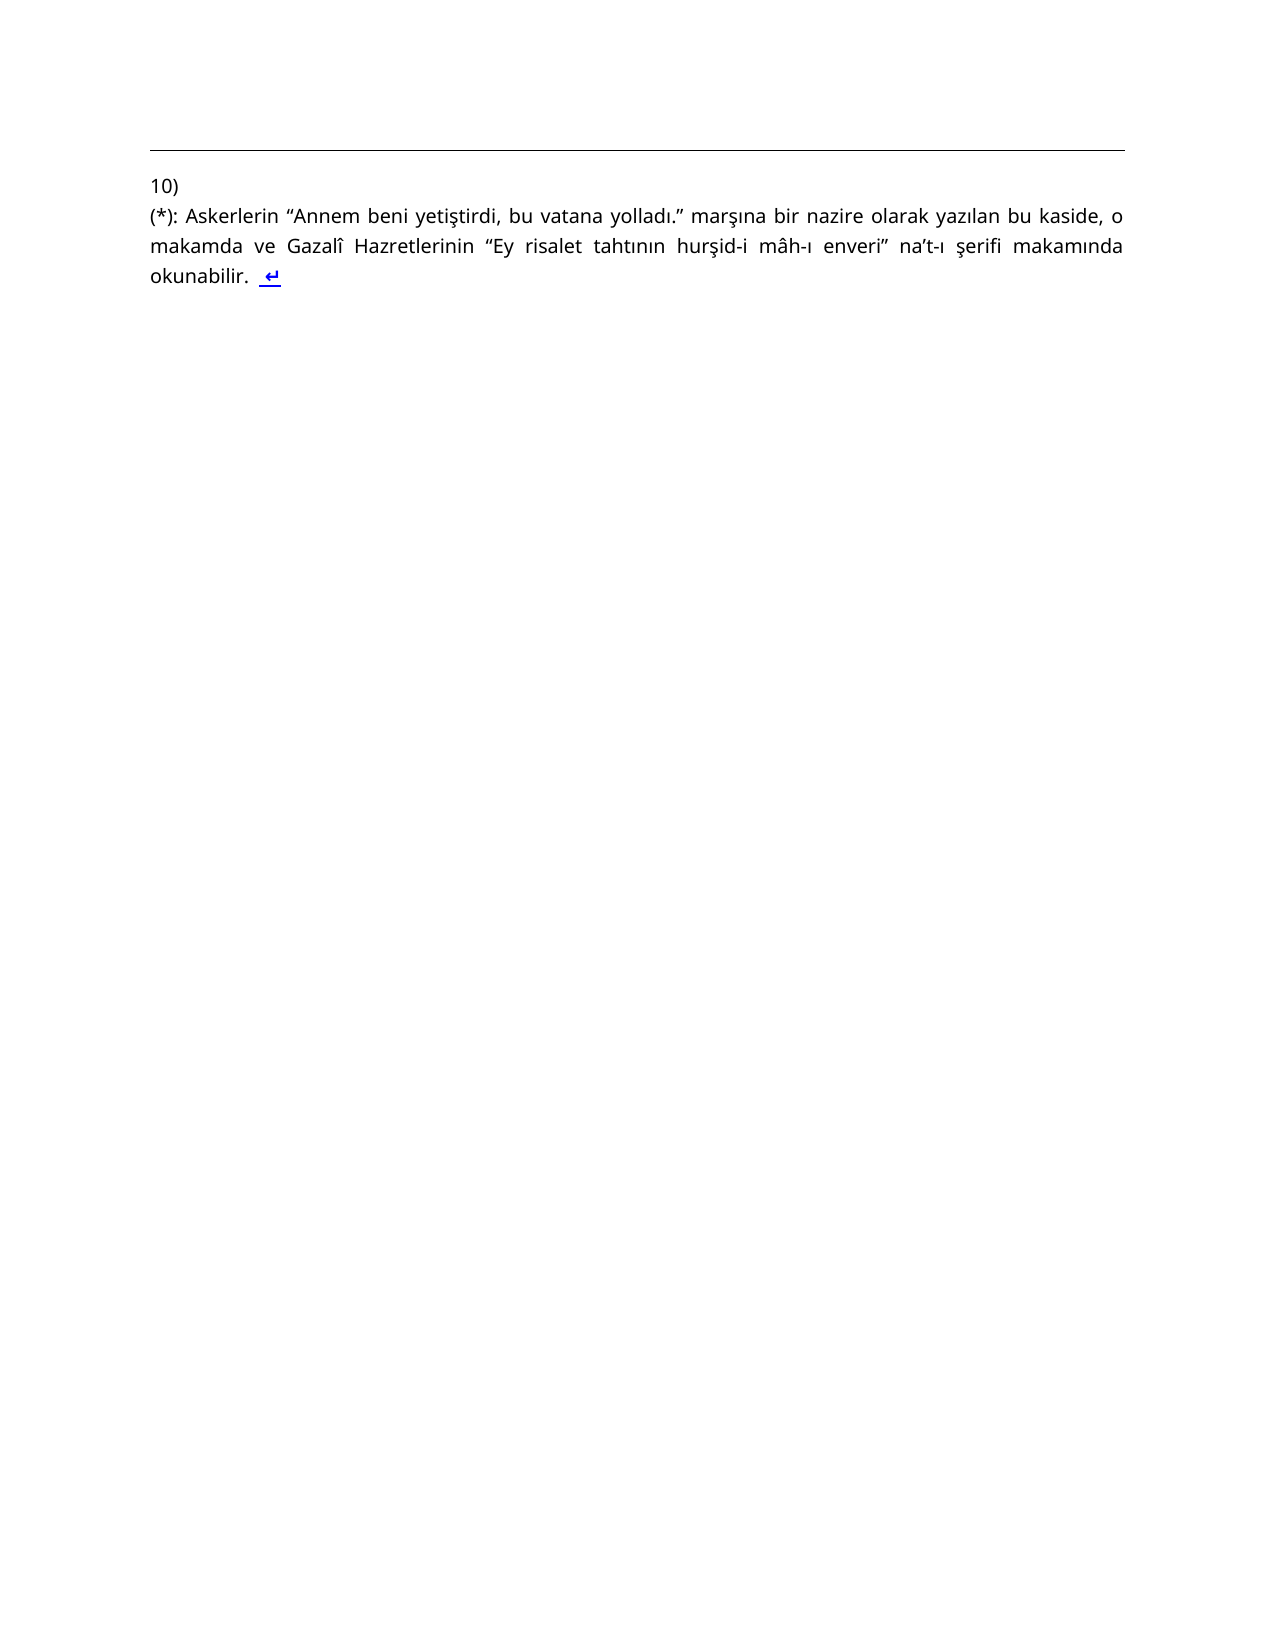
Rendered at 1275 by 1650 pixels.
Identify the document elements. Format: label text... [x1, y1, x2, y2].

text 10) [150, 151, 1125, 199]
text (*): Askerlerin “Annem beni yetiştirdi, bu vatana yolladı.” marşına bir nazire olarak yazılan bu kaside, o makamda ve Gazalî Hazretlerinin “Ey risalet tahtının hurşid-i mâh-ı enveri” na’t-ı şerifi makamında okunabilir. ↵ [150, 199, 1125, 289]
